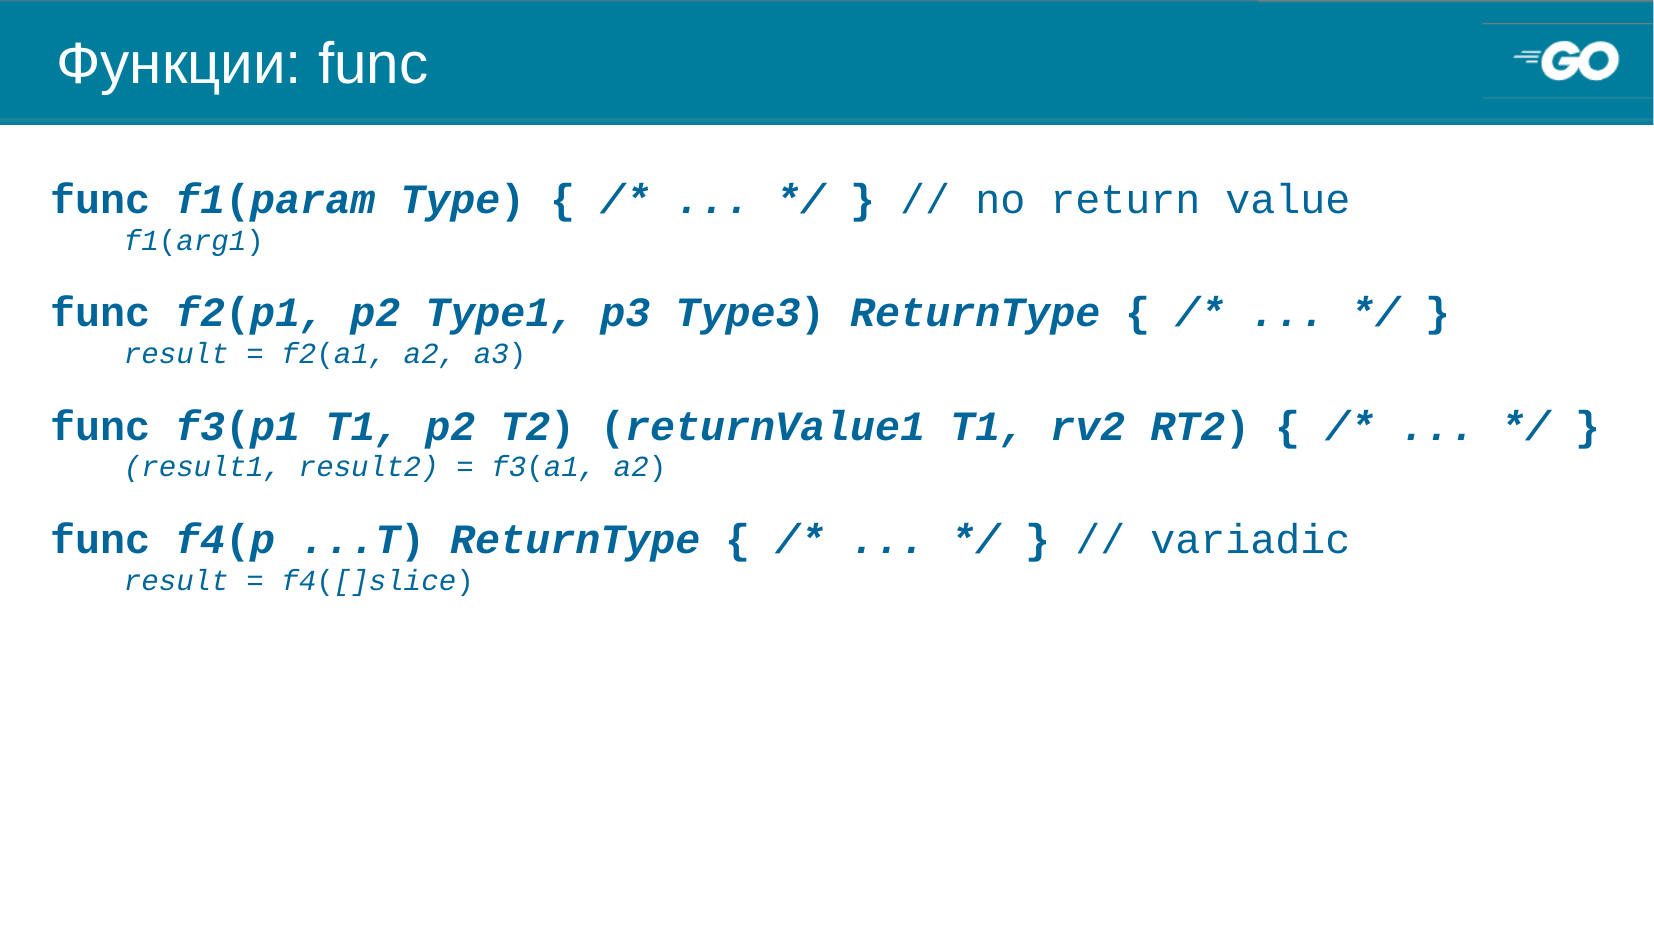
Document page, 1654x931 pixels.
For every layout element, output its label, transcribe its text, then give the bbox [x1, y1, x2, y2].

text_box Функции: func [41, 23, 1495, 104]
picture [1542, 41, 1619, 81]
text_box func f1(param Type) { /* ... */ } // no return value f1(arg1) func f2(p1, p2 Type1, p3 Type3) ReturnType { /* ... */ } result = f2(a1, a2, a3) func f3(p1 T1, p2 T2) (returnValue1 T1, rv2 RT2) { /* ... */ } (result1, result2) = f3(a1, a2) func f4(p ...T) ReturnType { /* ... */ } // variadic result = f4([]slice) [35, 124, 1619, 898]
